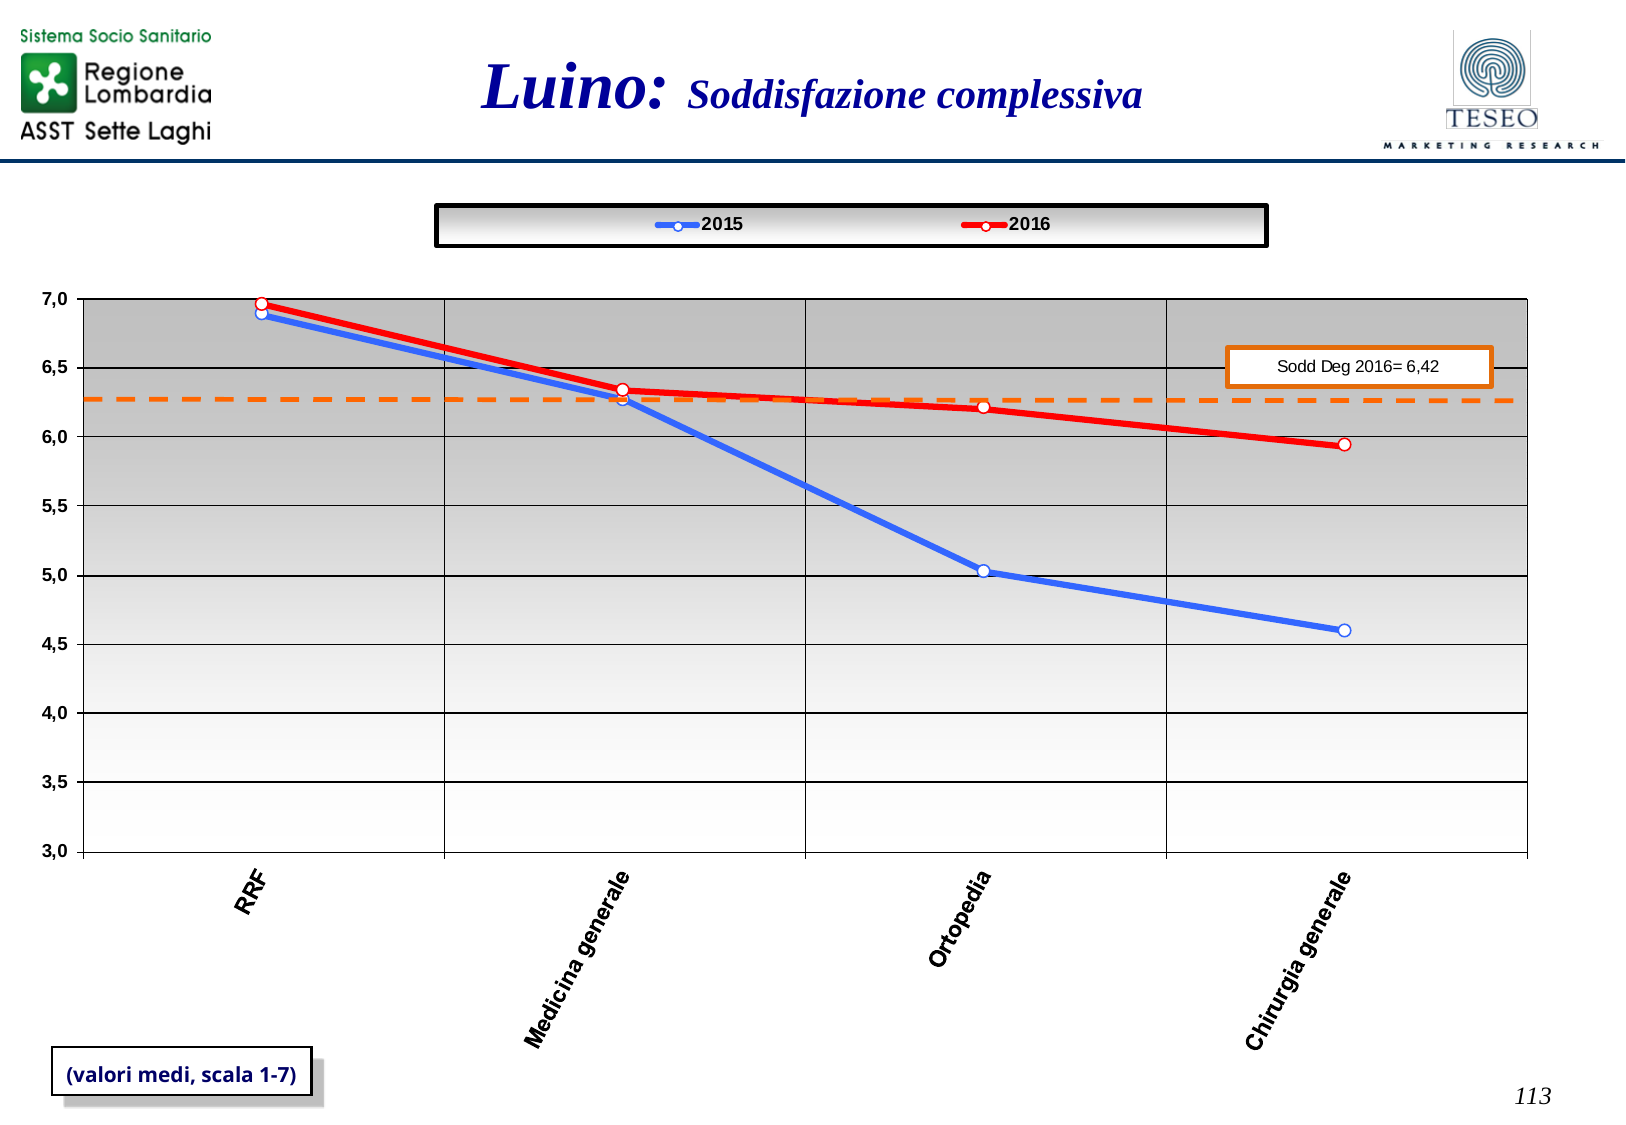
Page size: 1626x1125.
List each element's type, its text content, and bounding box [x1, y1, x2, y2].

picture [1381, 30, 1604, 149]
text_box Luino: Soddisfazione complessiva [268, 18, 1356, 144]
picture [21, 26, 211, 148]
picture [24, 160, 1600, 1125]
